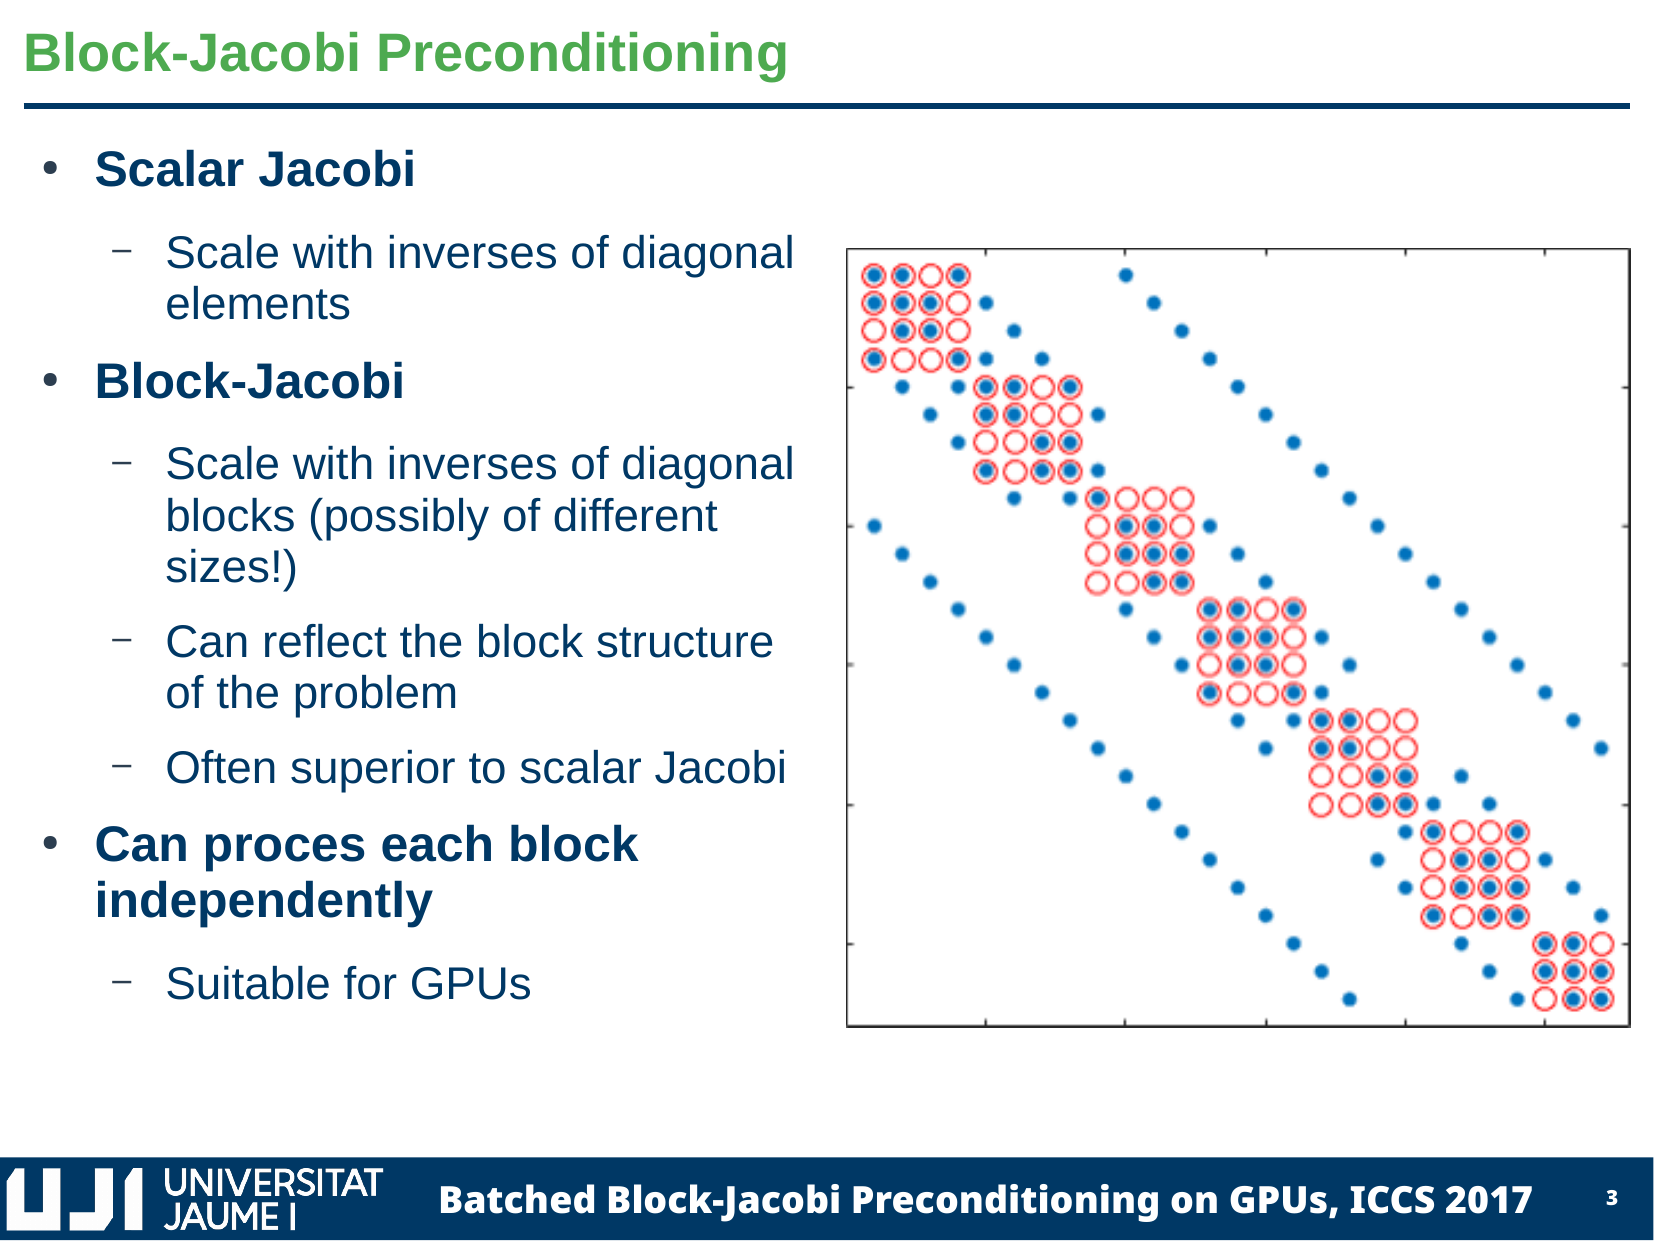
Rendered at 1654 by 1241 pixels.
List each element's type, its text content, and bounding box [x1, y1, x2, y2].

list Scalar Jacobi Scale with inverses of diagonal elements Block-Jacobi Scale with inverses of diagonal blocks (possibly of different sizes!) Can reflect the block structure of the problem Often superior to scalar Jacobi Can proces each block independently Suitable for GPUs [23, 141, 808, 1134]
picture [846, 248, 1631, 1028]
picture [0, 1158, 390, 1241]
title Block-Jacobi Preconditioning [23, 0, 1630, 107]
